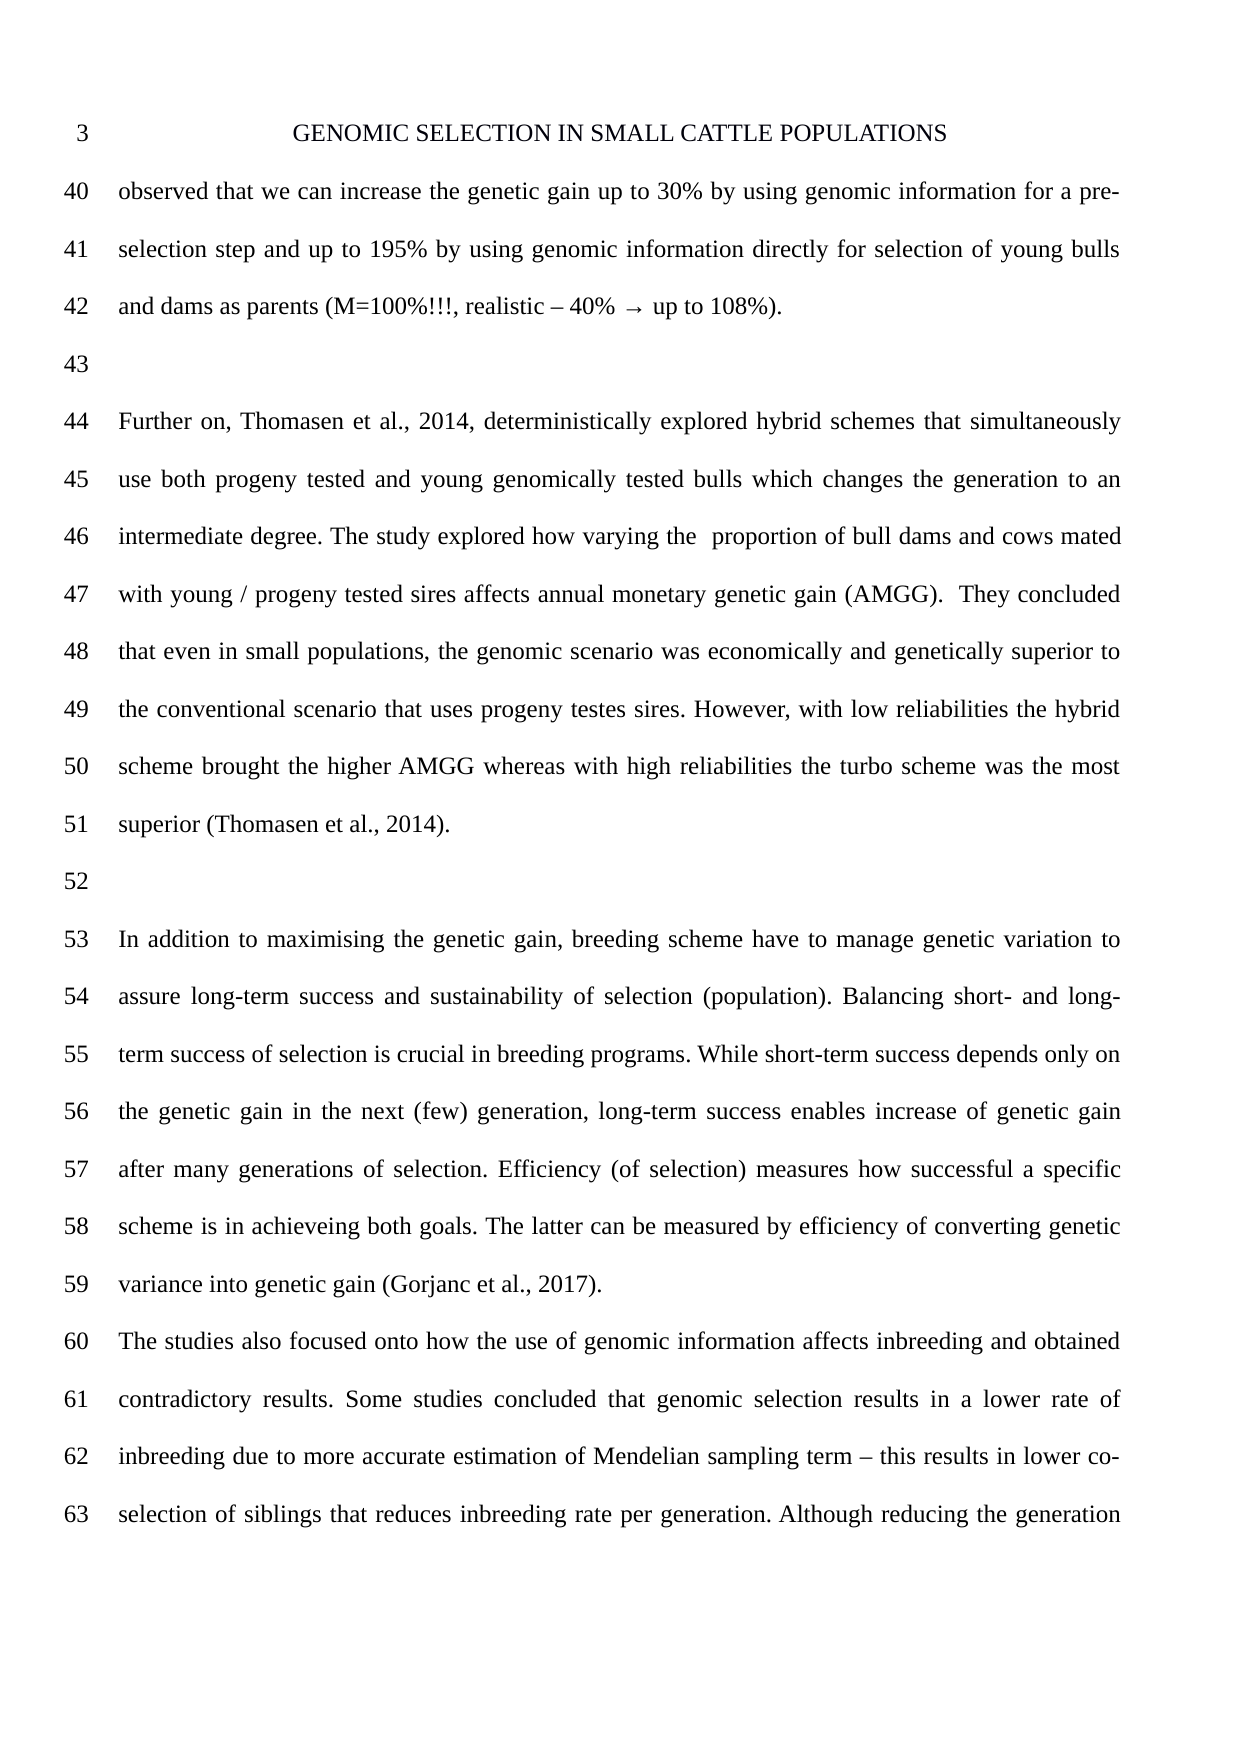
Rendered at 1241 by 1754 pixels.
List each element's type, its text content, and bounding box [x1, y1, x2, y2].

text In addition to maximising the genetic gain, breeding scheme have to manage genetic variation to assure long-term success and sustainability of selection (population). Balancing short- and long-term success of selection is crucial in breeding programs. While short-term success depends only on the genetic gain in the next (few) generation, long-term success enables increase of genetic gain after many generations of selection. Efficiency (of selection) measures how successful a specific scheme is in achieveing both goals. The latter can be measured by efficiency of converting genetic variance into genetic gain (Gorjanc et al., 2017). [118, 924, 1122, 1298]
text observed that we can increase the genetic gain up to 30% by using genomic information for a pre-selection step and up to 195% by using genomic information directly for selection of young bulls and dams as parents (M=100%!!!, realistic – 40% → up to 108%). [118, 176, 1122, 320]
text Further on, Thomasen et al., 2014, deterministically explored hybrid schemes that simultaneously use both progeny tested and young genomically tested bulls which changes the generation to an intermediate degree. The study explored how varying the proportion of bull dams and cows mated with young / progeny tested sires affects annual monetary genetic gain (AMGG). They concluded that even in small populations, the genomic scenario was economically and genetically superior to the conventional scenario that uses progeny testes sires. However, with low reliabilities the hybrid scheme brought the higher AMGG whereas with high reliabilities the turbo scheme was the most superior (Thomasen et al., 2014). [118, 406, 1122, 838]
text The studies also focused onto how the use of genomic information affects inbreeding and obtained contradictory results. Some studies concluded that genomic selection results in a lower rate of inbreeding due to more accurate estimation of Mendelian sampling term – this results in lower co-selection of siblings that reduces inbreeding rate per generation. Although reducing the generation [118, 1326, 1122, 1528]
